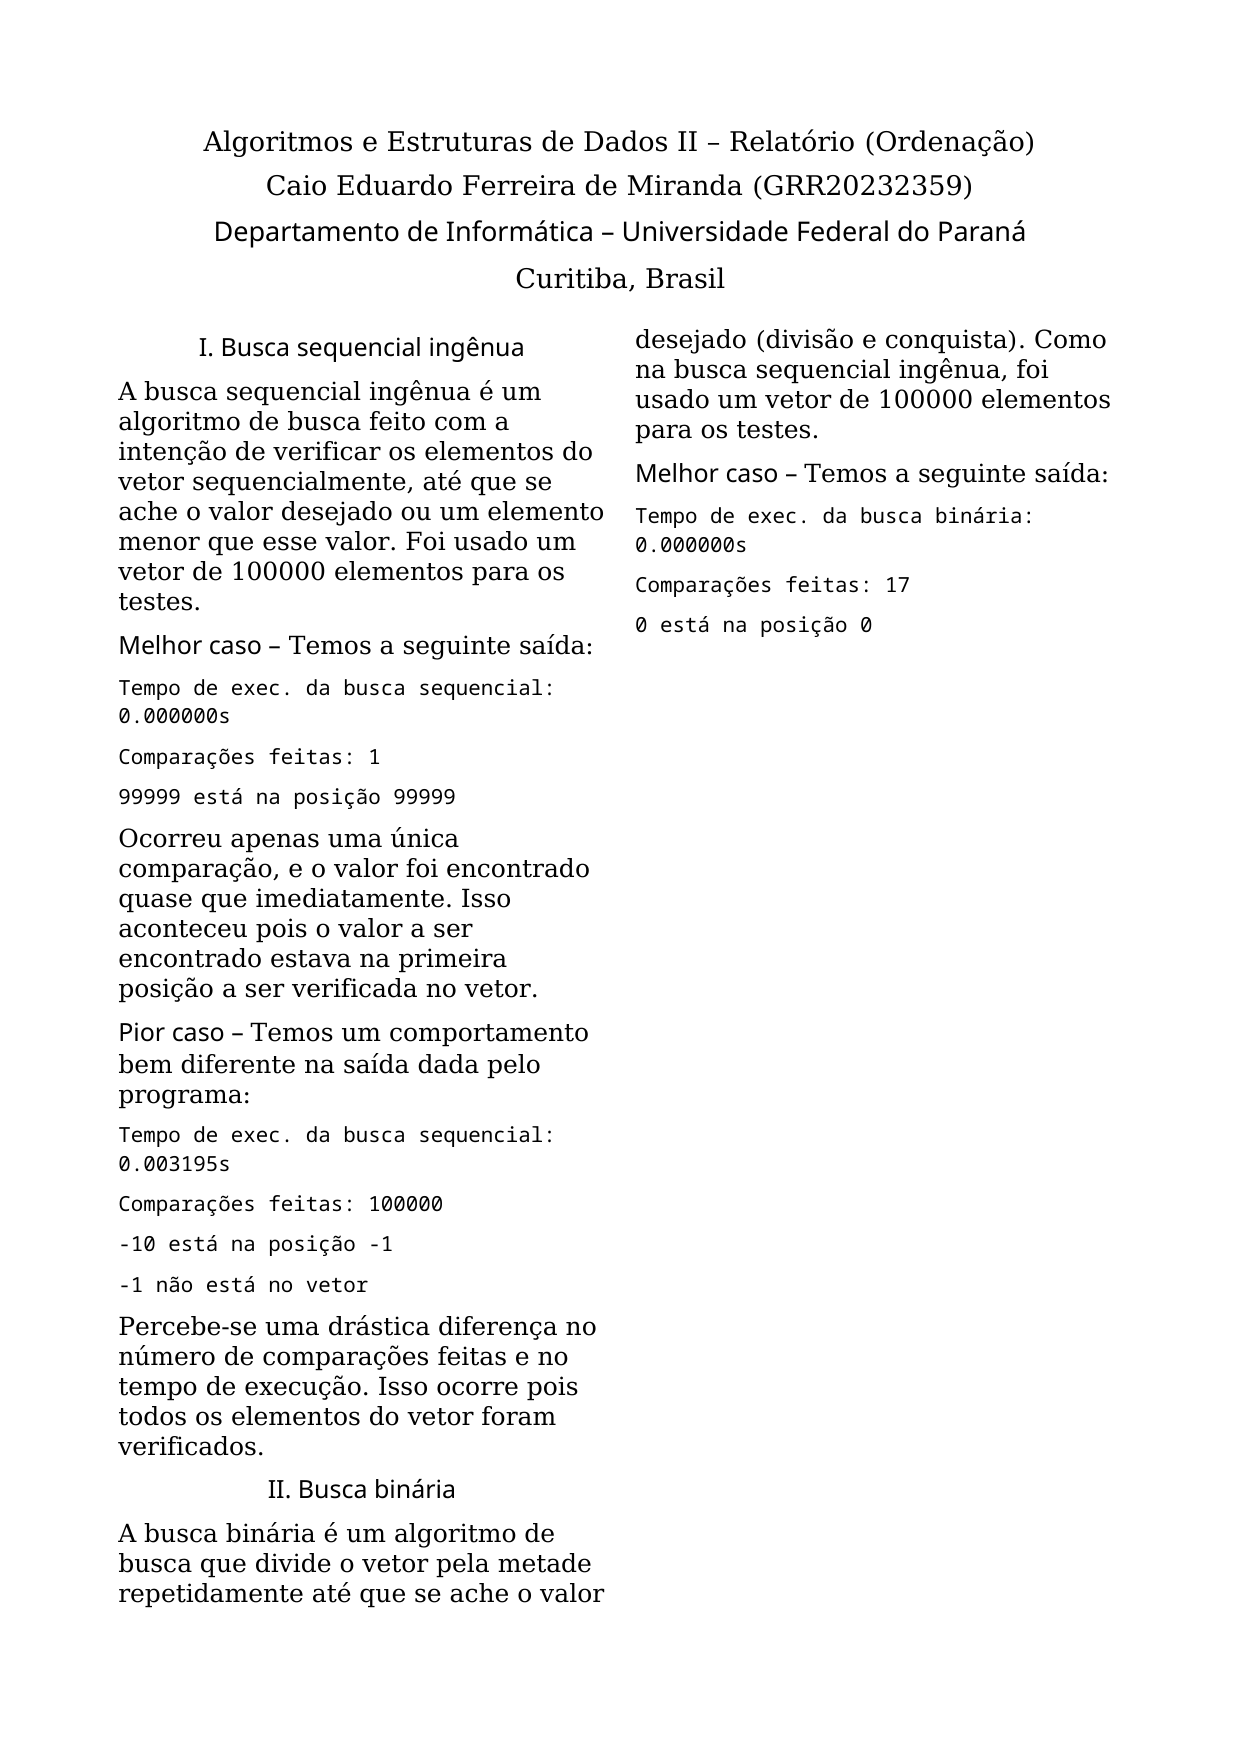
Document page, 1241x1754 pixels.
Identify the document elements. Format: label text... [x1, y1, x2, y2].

text Pior caso – Temos um comportamento bem diferente na saída dada pelo programa: [118, 1014, 605, 1108]
text A busca binária é um algoritmo de busca que divide o vetor pela metade repetidamente até que se ache o valor [118, 1518, 605, 1608]
text Tempo de exec. da busca binária: 0.000000s [635, 501, 1122, 558]
text -1 não está no vetor [118, 1270, 605, 1298]
text Comparações feitas: 100000 [118, 1189, 605, 1218]
text A busca sequencial ingênua é um algoritmo de busca feito com a intenção de verificar os elementos do vetor sequencialmente, até que se ache o valor desejado ou um elemento menor que esse valor. Foi usado um vetor de 100000 elementos para os testes. [118, 375, 605, 615]
text Tempo de exec. da busca sequencial: 0.000000s [118, 673, 605, 730]
text 0 está na posição 0 [635, 610, 1122, 639]
text Comparações feitas: 17 [635, 570, 1122, 598]
text -10 está na posição -1 [118, 1229, 605, 1258]
text 99999 está na posição 99999 [118, 782, 605, 811]
text desejado (divisão e conquista). Como na busca sequencial ingênua, foi usado um vetor de 100000 elementos para os testes. [635, 323, 1122, 443]
text Percebe-se uma drástica diferença no número de comparações feitas e no tempo de execução. Isso ocorre pois todos os elementos do vetor foram verificados. [118, 1310, 605, 1460]
text I. Busca sequencial ingênua [118, 329, 605, 363]
text II. Busca binária [118, 1472, 605, 1506]
text Comparações feitas: 1 [118, 742, 605, 770]
text Tempo de exec. da busca sequencial: 0.003195s [118, 1120, 605, 1177]
text Ocorreu apenas uma única comparação, e o valor foi encontrado quase que imediatamente. Isso aconteceu pois o valor a ser encontrado estava na primeira posição a ser verificada no vetor. [118, 823, 605, 1003]
text Melhor caso – Temos a seguinte saída: [635, 455, 1122, 489]
text Melhor caso – Temos a seguinte saída: [118, 627, 605, 661]
